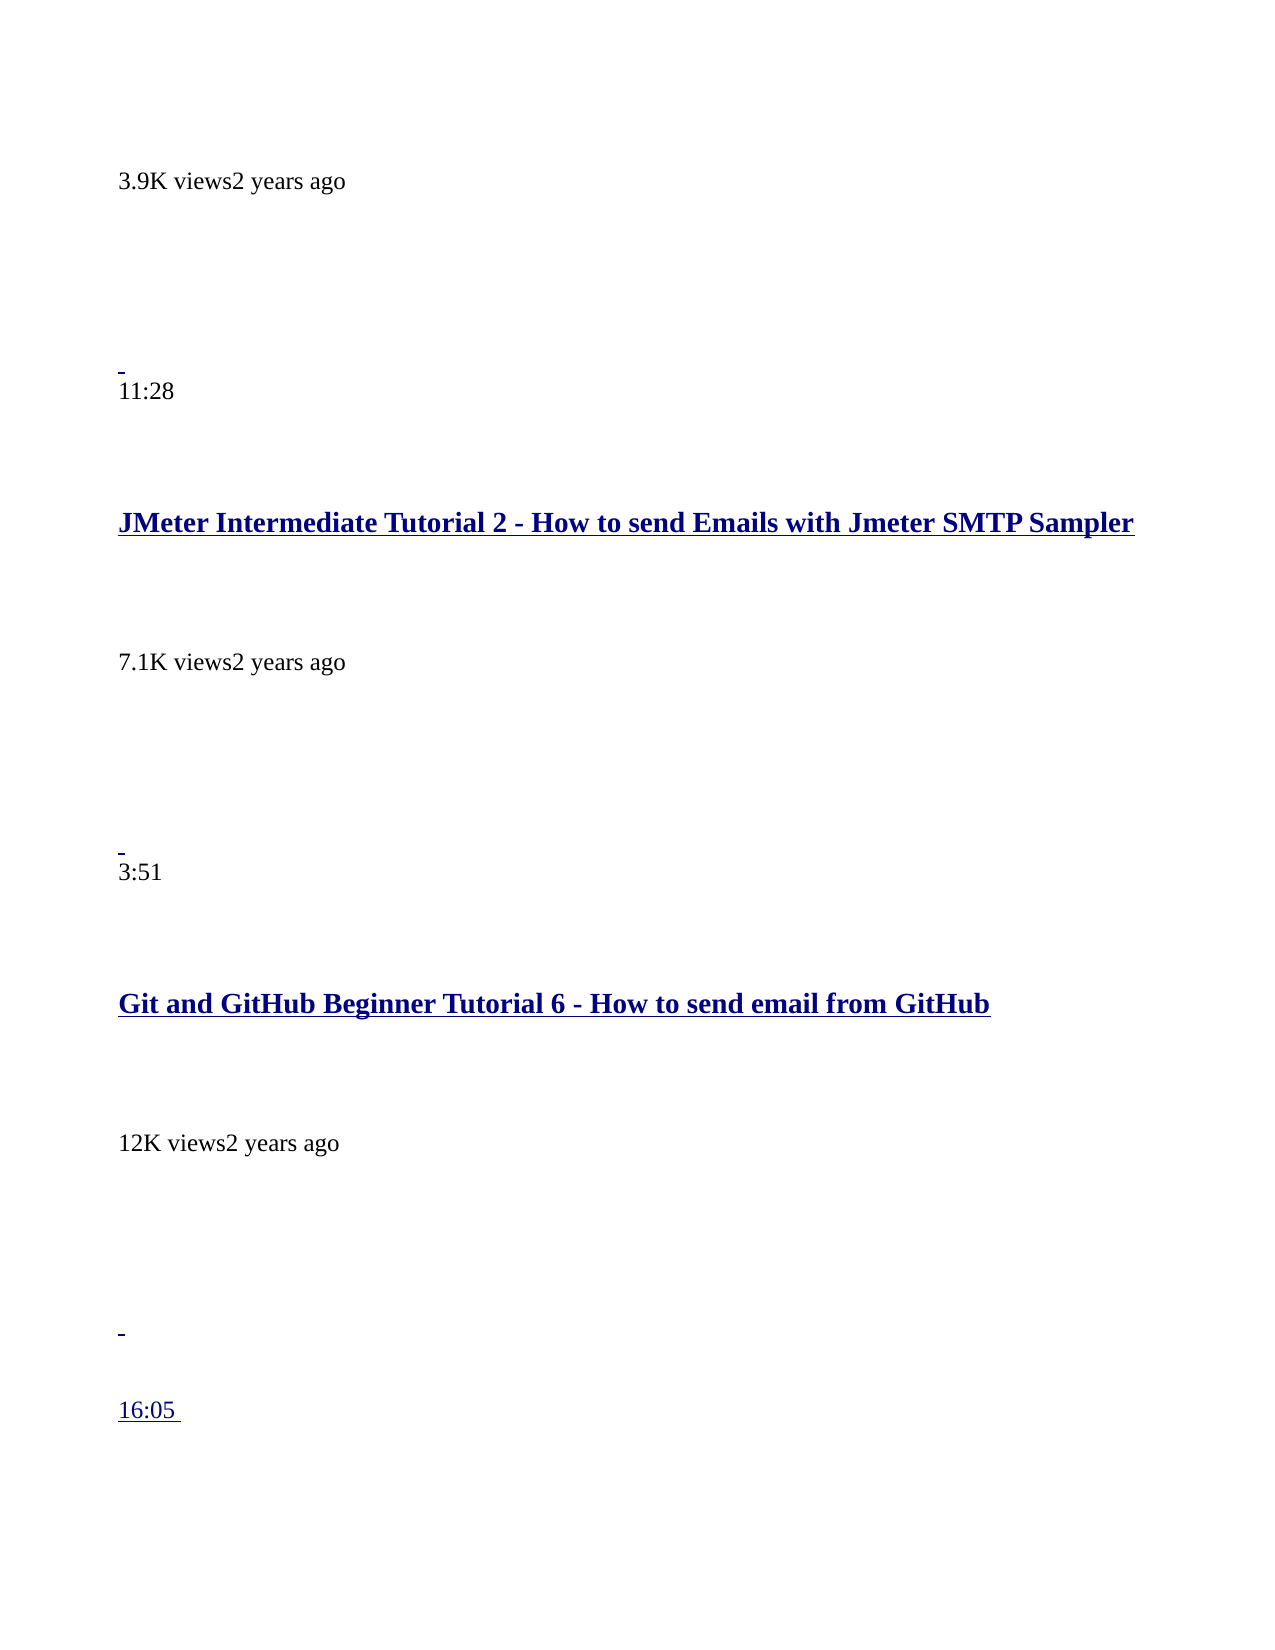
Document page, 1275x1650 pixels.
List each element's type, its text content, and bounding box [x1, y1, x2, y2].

text 3:51 [118, 857, 1157, 886]
text 16:05 [118, 1396, 1157, 1424]
subtitle JMeter Intermediate Tutorial 2 - How to send Emails with Jmeter SMTP Sampler [118, 506, 1157, 539]
text 12K views2 years ago [118, 1128, 1157, 1157]
text 3.9K views2 years ago [118, 166, 1157, 194]
text 7.1K views2 years ago [118, 647, 1157, 676]
text 11:28 [118, 376, 1157, 405]
subtitle Git and GitHub Beginner Tutorial 6 - How to send email from GitHub [118, 987, 1157, 1020]
